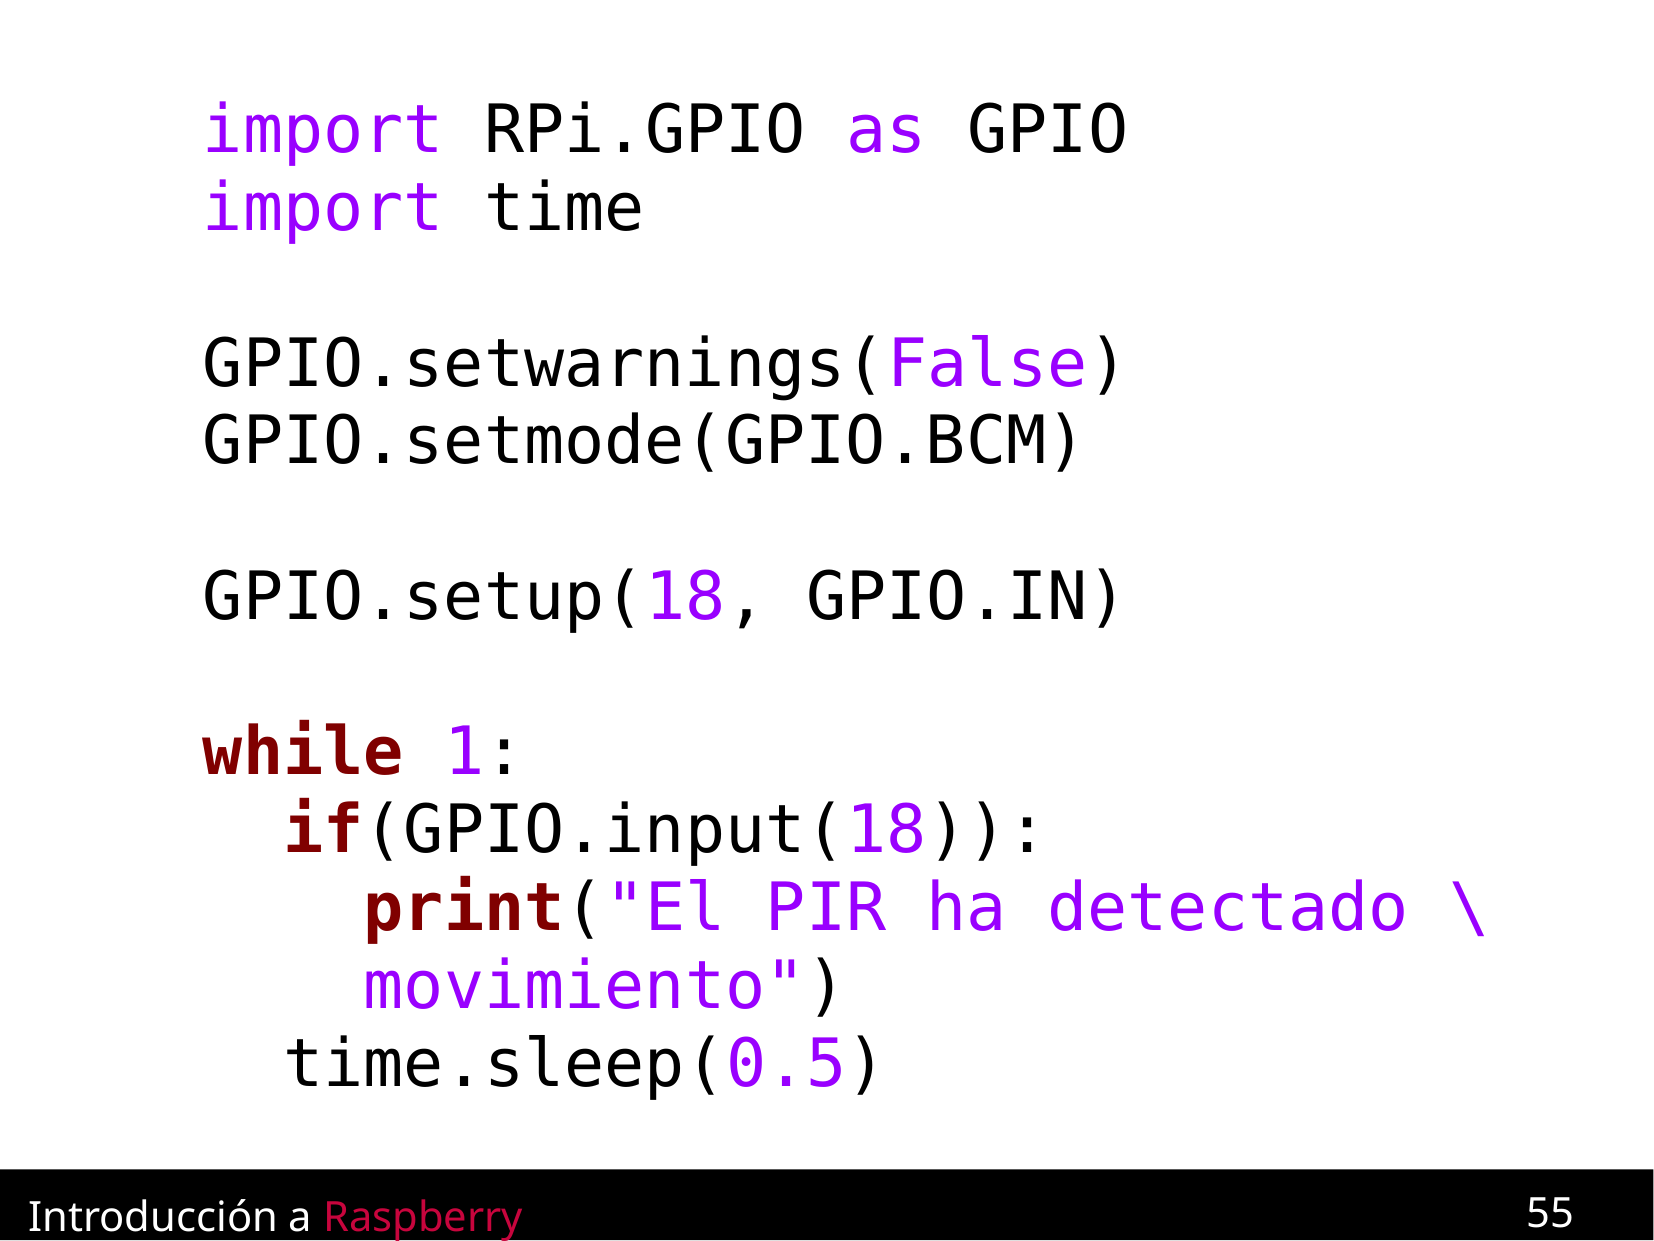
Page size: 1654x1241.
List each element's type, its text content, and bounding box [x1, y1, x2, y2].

text_box import RPi.GPIO as GPIO import time GPIO.setwarnings(False) GPIO.setmode(GPIO.BCM) GPIO.setup(18, GPIO.IN) while 1: if(GPIO.input(18)): print("El PIR ha detectado \ movimiento") time.sleep(0.5) [188, 83, 1547, 1110]
text_box [1521, 1175, 1654, 1241]
text_box Introducción a Raspberry Pi [13, 1179, 556, 1241]
text_box [0, 0, 1654, 1241]
